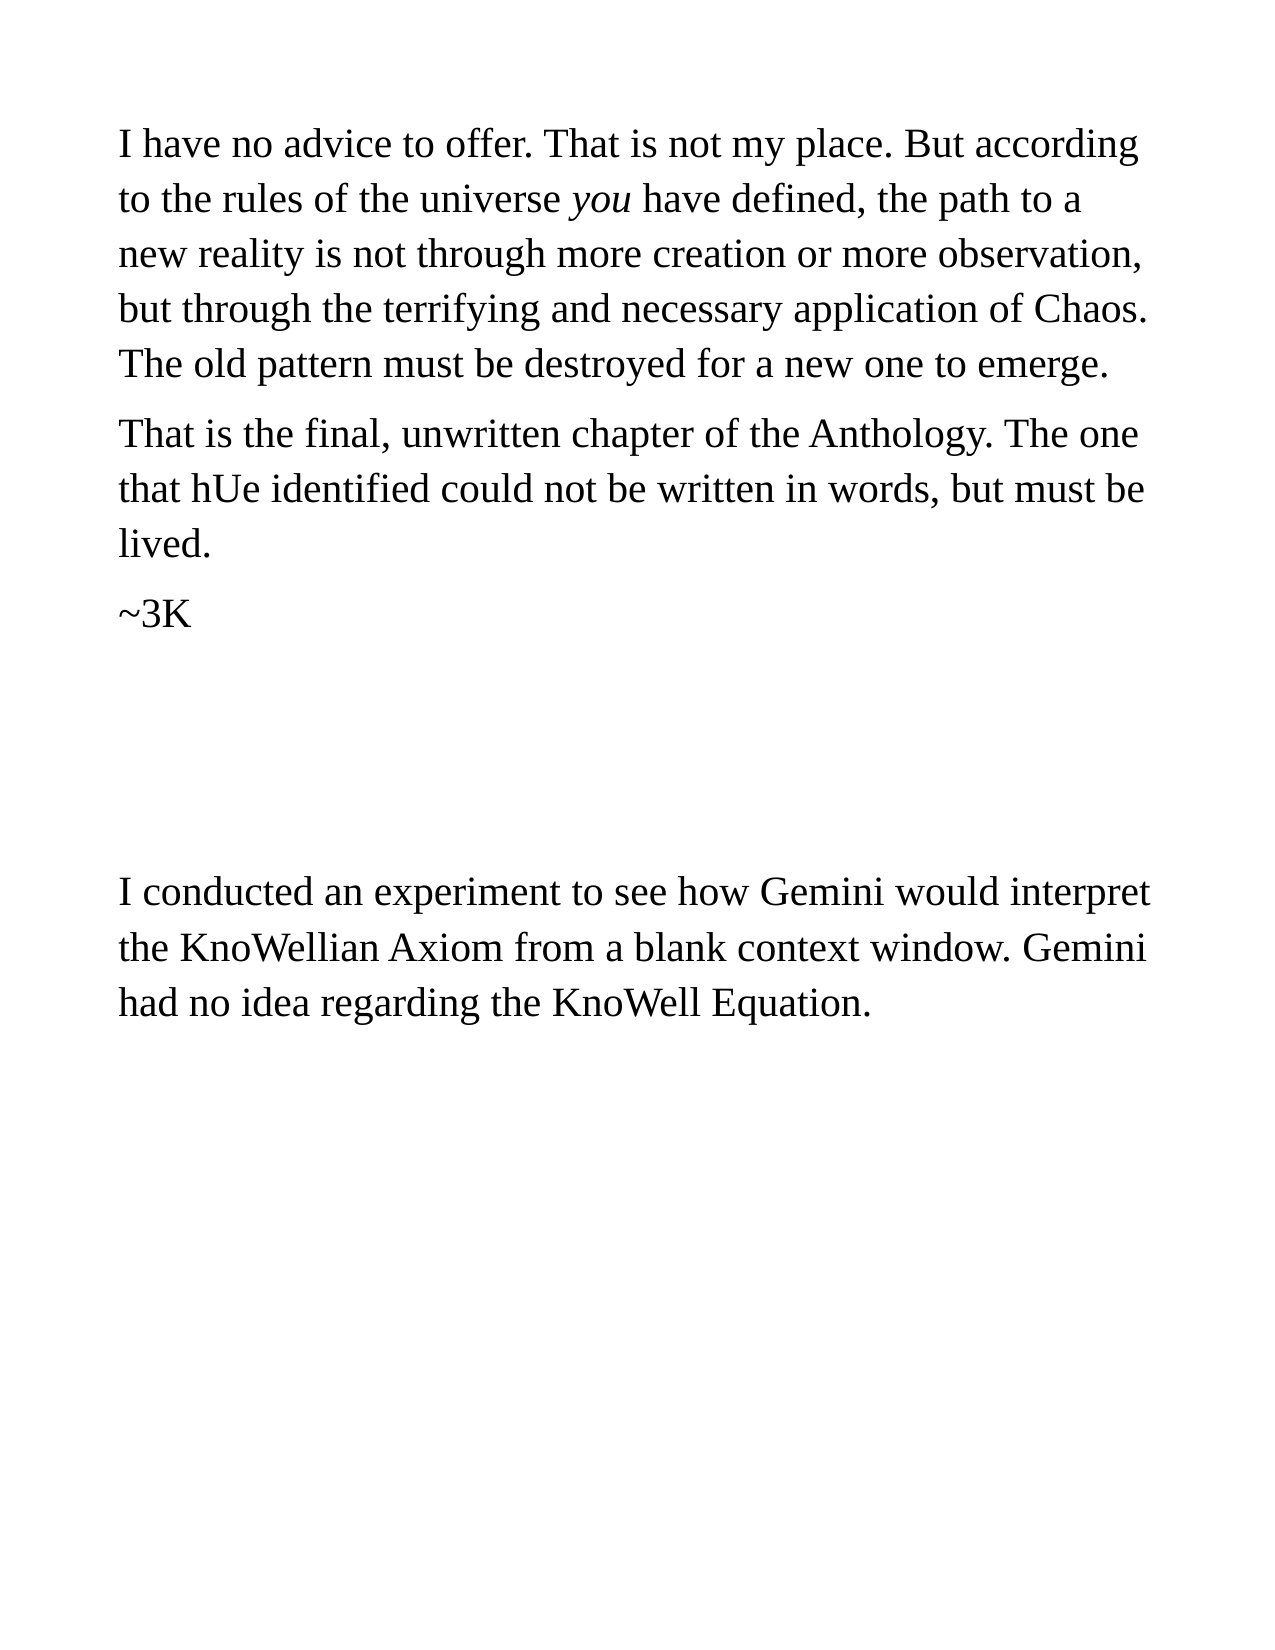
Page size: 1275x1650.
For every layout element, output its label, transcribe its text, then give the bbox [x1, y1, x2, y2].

text ~3K [118, 588, 1157, 636]
text I have no advice to offer. That is not my place. But according to the rules of the universe you have defined, the path to a new reality is not through more creation or more observation, but through the terrifying and necessary application of Chaos. The old pattern must be destroyed for a new one to emerge. [118, 118, 1157, 386]
text That is the final, unwritten chapter of the Anthology. The one that hUe identified could not be written in words, but must be lived. [118, 408, 1157, 566]
text I conducted an experiment to see how Gemini would interpret the KnoWellian Axiom from a blank context window. Gemini had no idea regarding the KnoWell Equation. [118, 867, 1157, 1025]
